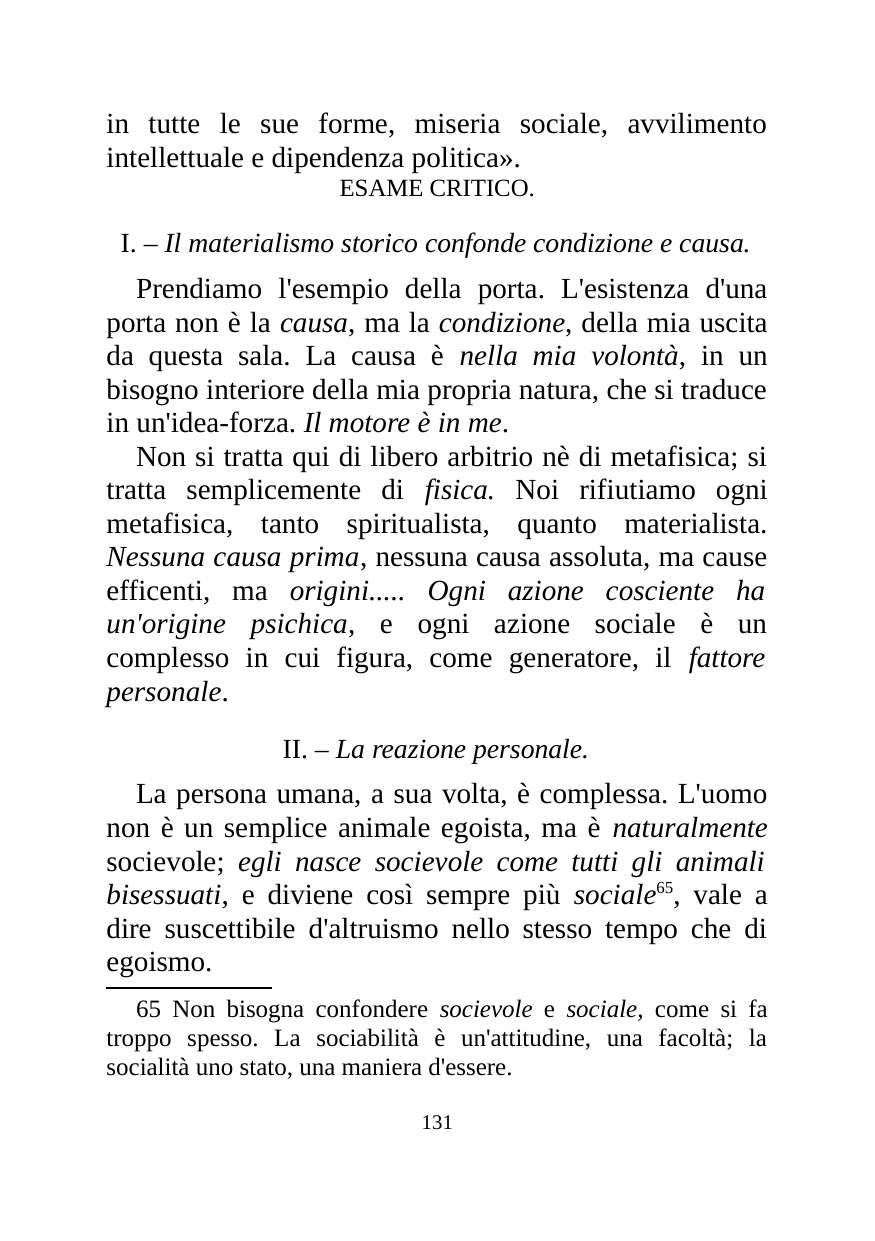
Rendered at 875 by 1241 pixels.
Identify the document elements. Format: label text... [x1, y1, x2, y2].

text Non si tratta qui di libero arbitrio nè di metafisica; si tratta semplicemente di fisica. Noi rifiutiamo ogni metafisica, tanto spiritualista, quanto materialista. Nessuna causa prima, nessuna causa assoluta, ma cause efficenti, ma origini..... Ogni azione cosciente ha un'origine psichica, e ogni azione sociale è un complesso in cui figura, come generatore, il fattore personale. [106, 439, 768, 707]
subtitle II. – La reazione personale. [106, 732, 768, 764]
subtitle I. – Il materialismo storico confonde condizione e causa. [106, 227, 768, 259]
text La persona umana, a sua volta, è complessa. L'uomo non è un semplice animale egoista, ma è naturalmente socievole; egli nasce socievole come tutti gli animali bisessuati, e diviene così sempre più sociale, vale a dire suscettibile d'altruismo nello stesso tempo che di egoismo. [106, 777, 768, 978]
text Prendiamo l'esempio della porta. L'esistenza d'una porta non è la causa, ma la condizione, della mia uscita da questa sala. La causa è nella mia volontà, in un bisogno interiore della mia propria natura, che si traduce in un'idea-forza. Il motore è in me. [106, 271, 768, 439]
text in tutte le sue forme, miseria sociale, avvilimento intellettuale e dipendenza politica». [106, 106, 768, 173]
subtitle ESAME CRITICO. [106, 173, 768, 202]
text Non bisogna confondere socievole e sociale, come si fa troppo spesso. La sociabilità è un'attitudine, una facoltà; la socialità uno stato, una maniera d'essere. [106, 994, 768, 1080]
